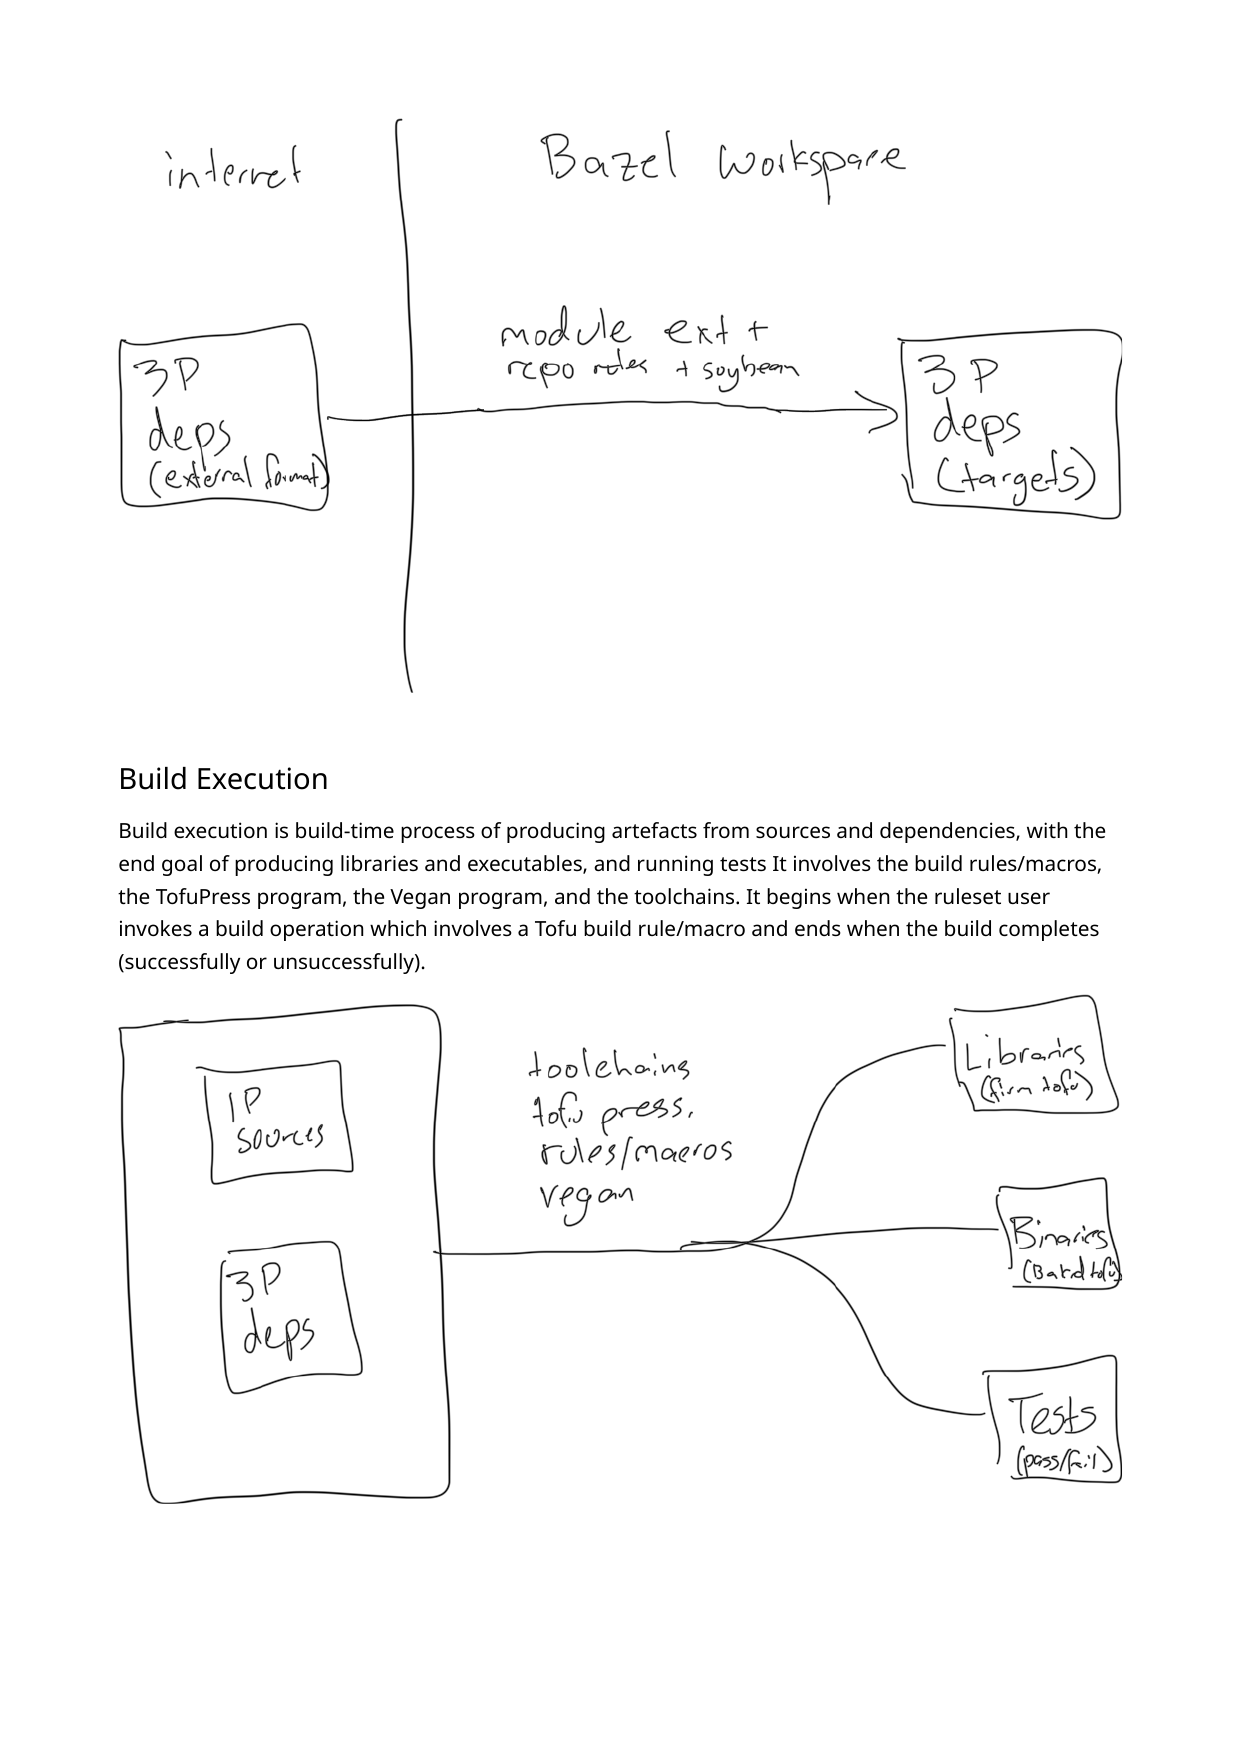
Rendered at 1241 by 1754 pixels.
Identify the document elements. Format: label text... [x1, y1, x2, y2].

text Build execution is build-time process of producing artefacts from sources and dependencies, with the end goal of producing libraries and executables, and running tests It involves the build rules/macros, the TofuPress program, the Vegan program, and the toolchains. It begins when the ruleset user invokes a build operation which involves a Tofu build rule/macro and ends when the build completes (successfully or unsuccessfully). [118, 817, 1122, 976]
subtitle Build Execution [118, 758, 1122, 798]
picture [118, 994, 1123, 1504]
picture [118, 118, 1123, 693]
